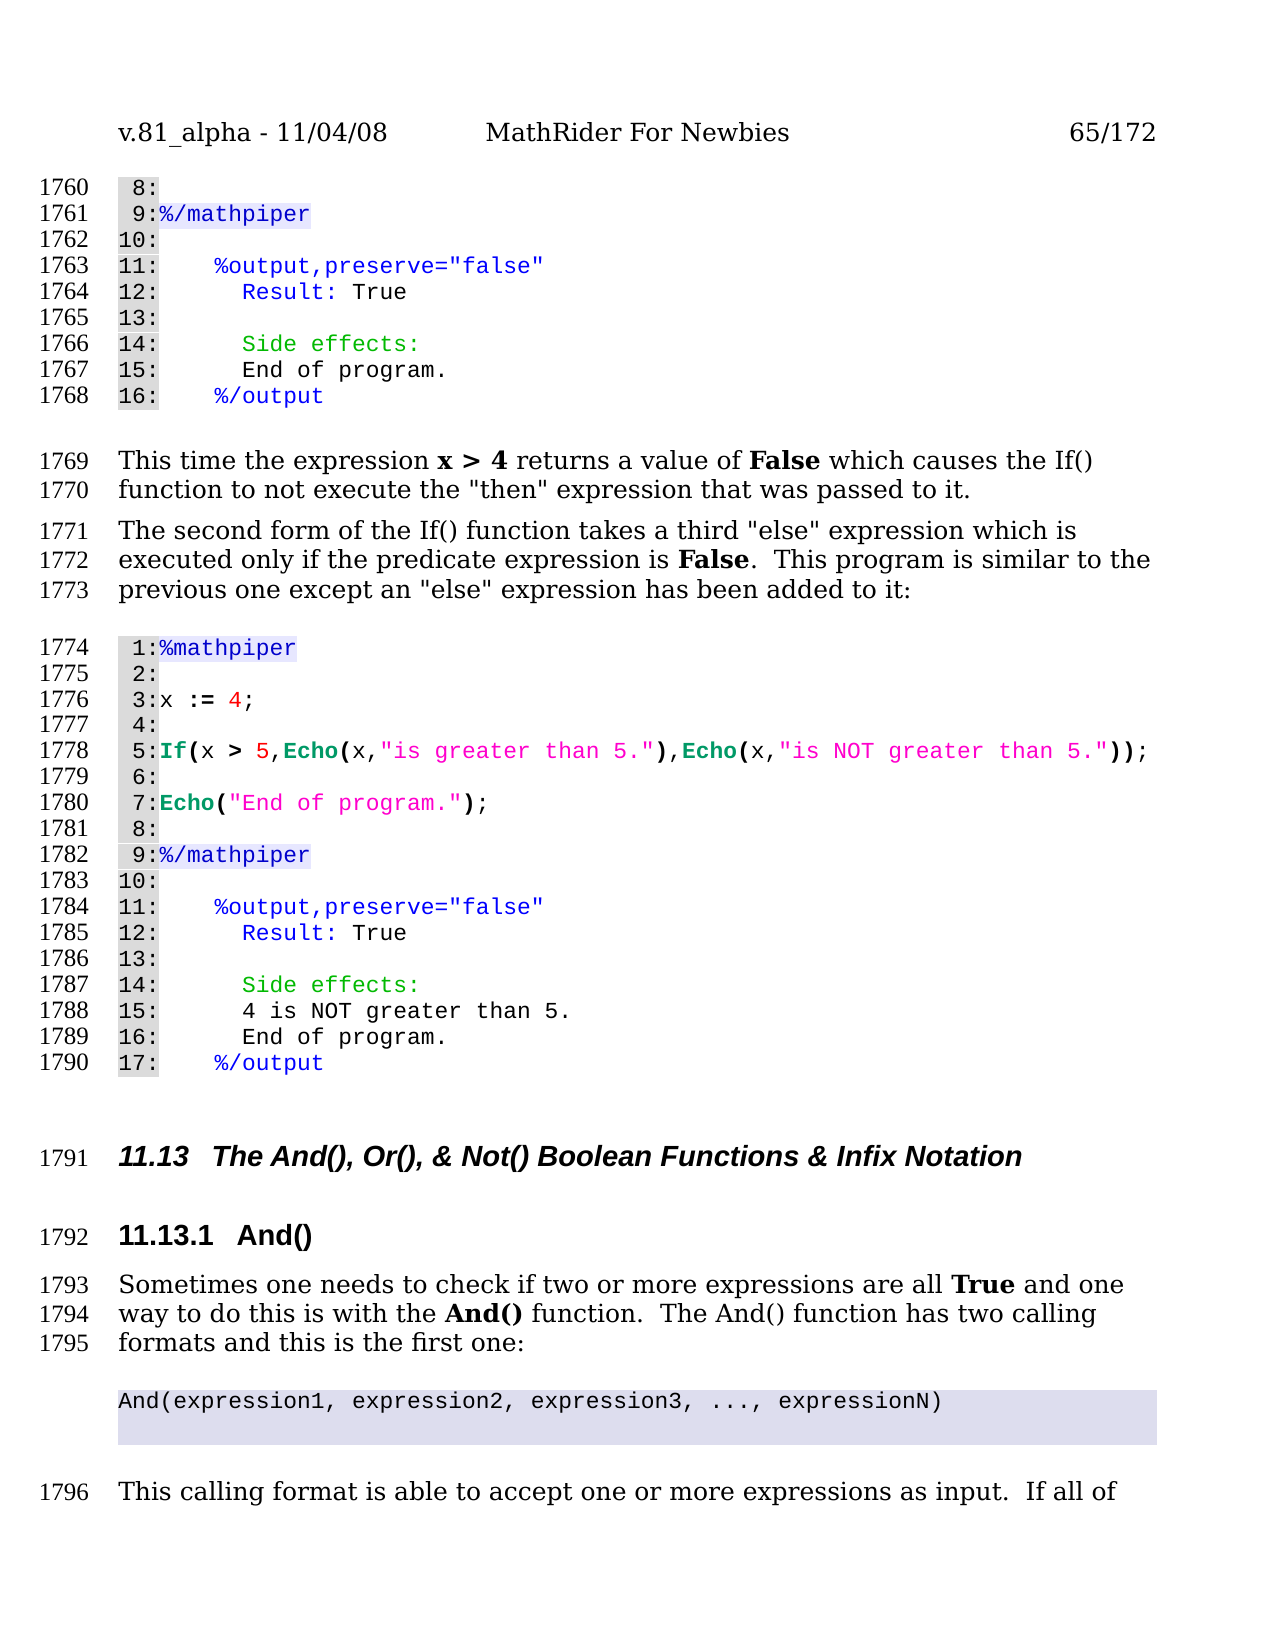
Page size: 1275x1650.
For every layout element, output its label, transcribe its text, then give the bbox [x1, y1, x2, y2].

text Sometimes one needs to check if two or more expressions are all True and one way to do this is with the And() function. The And() function has two calling formats and this is the first one: [118, 1269, 1157, 1357]
text 11: %output,preserve="false" [118, 254, 1157, 281]
text 8: [118, 177, 1157, 203]
text 3:x := 4; [118, 688, 1157, 714]
text 16: %/output [118, 384, 1157, 410]
text 2: [118, 662, 1157, 688]
text 15: End of program. [118, 358, 1157, 384]
text The second form of the If() function takes a third "else" expression which is executed only if the predicate expression is False. This program is similar to the previous one except an "else" expression has been added to it: [118, 516, 1157, 604]
text 9:%/mathpiper [118, 203, 1157, 229]
text 12: Result: True [118, 281, 1157, 306]
text 13: [118, 947, 1157, 973]
text 12: Result: True [118, 921, 1157, 947]
text 10: [118, 229, 1157, 254]
text 6: [118, 766, 1157, 792]
text 1:%mathpiper [118, 636, 1157, 662]
subtitle The And(), Or(), & Not() Boolean Functions & Infix Notation [118, 1139, 1157, 1173]
text 15: 4 is NOT greater than 5. [118, 999, 1157, 1025]
text 14: Side effects: [118, 973, 1157, 999]
text 17: %/output [118, 1051, 1157, 1077]
text This time the expression x > 4 returns a value of False which causes the If() function to not execute the "then" expression that was passed to it. [118, 446, 1157, 504]
text 14: Side effects: [118, 332, 1157, 358]
text 11: %output,preserve="false" [118, 895, 1157, 921]
text 13: [118, 306, 1157, 332]
text 4: [118, 714, 1157, 740]
text 16: End of program. [118, 1025, 1157, 1051]
table_header And(expression1, expression2, expression3, ..., expressionN) [118, 1390, 1157, 1445]
subtitle And() [118, 1218, 1157, 1252]
text 7:Echo("End of program."); [118, 792, 1157, 818]
text 8: [118, 818, 1157, 843]
text This calling format is able to accept one or more expressions as input. If all of [118, 1477, 1157, 1506]
text 5:If(x > 5,Echo(x,"is greater than 5."),Echo(x,"is NOT greater than 5.")); [118, 740, 1157, 766]
text 9:%/mathpiper [118, 843, 1157, 869]
text 10: [118, 869, 1157, 895]
